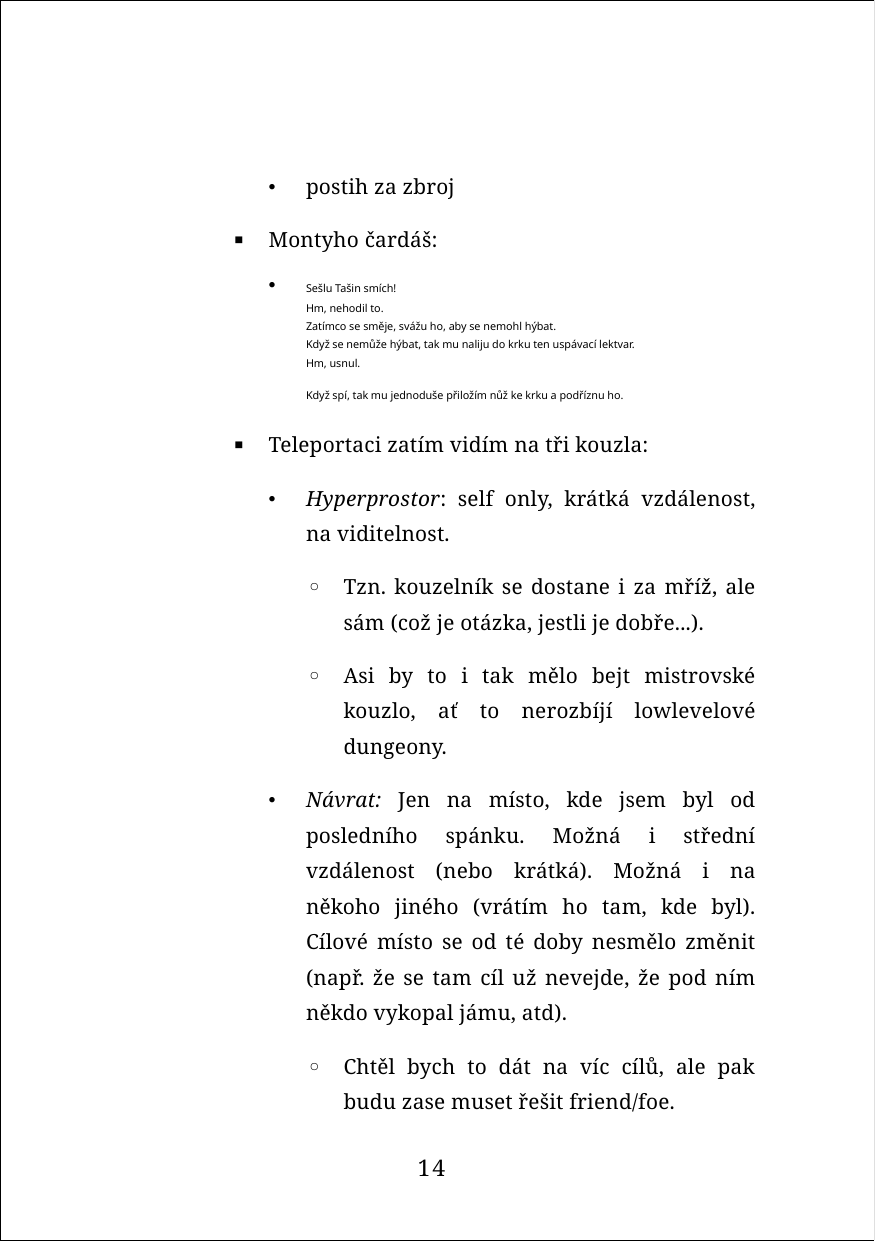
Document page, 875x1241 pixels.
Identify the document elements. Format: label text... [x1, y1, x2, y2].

list Sešlu Tašin smích! Hm, nehodil to. Zatímco se směje, svážu ho, aby se nemohl hýbat. Když se nemůže hýbat, tak mu naliju do krku ten uspávací lektvar. Hm, usnul. Když spí, tak mu jednoduše přiložím nůž ke krku a podříznu ho. [268, 278, 756, 406]
list Montyho čardáš: [231, 225, 756, 253]
list Asi by to i tak mělo bejt mistrovské kouzlo, ať to nerozbíjí lowlevelové dungeony. [306, 661, 756, 761]
list Tzn. kouzelník se dostane i za mříž, ale sám (což je otázka, jestli je dobře...). [306, 572, 756, 636]
list postih za zbroj [268, 172, 756, 200]
list Teleportaci zatím vidím na tři kouzla: [231, 430, 756, 459]
list Hyperprostor: self only, krátká vzdálenost, na viditelnost. [268, 484, 756, 548]
list Chtěl bych to dát na víc cílů, ale pak budu zase muset řešit friend/foe. [306, 1052, 756, 1116]
list Návrat: Jen na místo, kde jsem byl od posledního spánku. Možná i střední vzdálenost (nebo krátká). Možná i na někoho jiného (vrátím ho tam, kde byl). Cílové místo se od té doby nesmělo změnit (např. že se tam cíl už nevejde, že pod ním někdo vykopal jámu, atd). [268, 785, 756, 1027]
